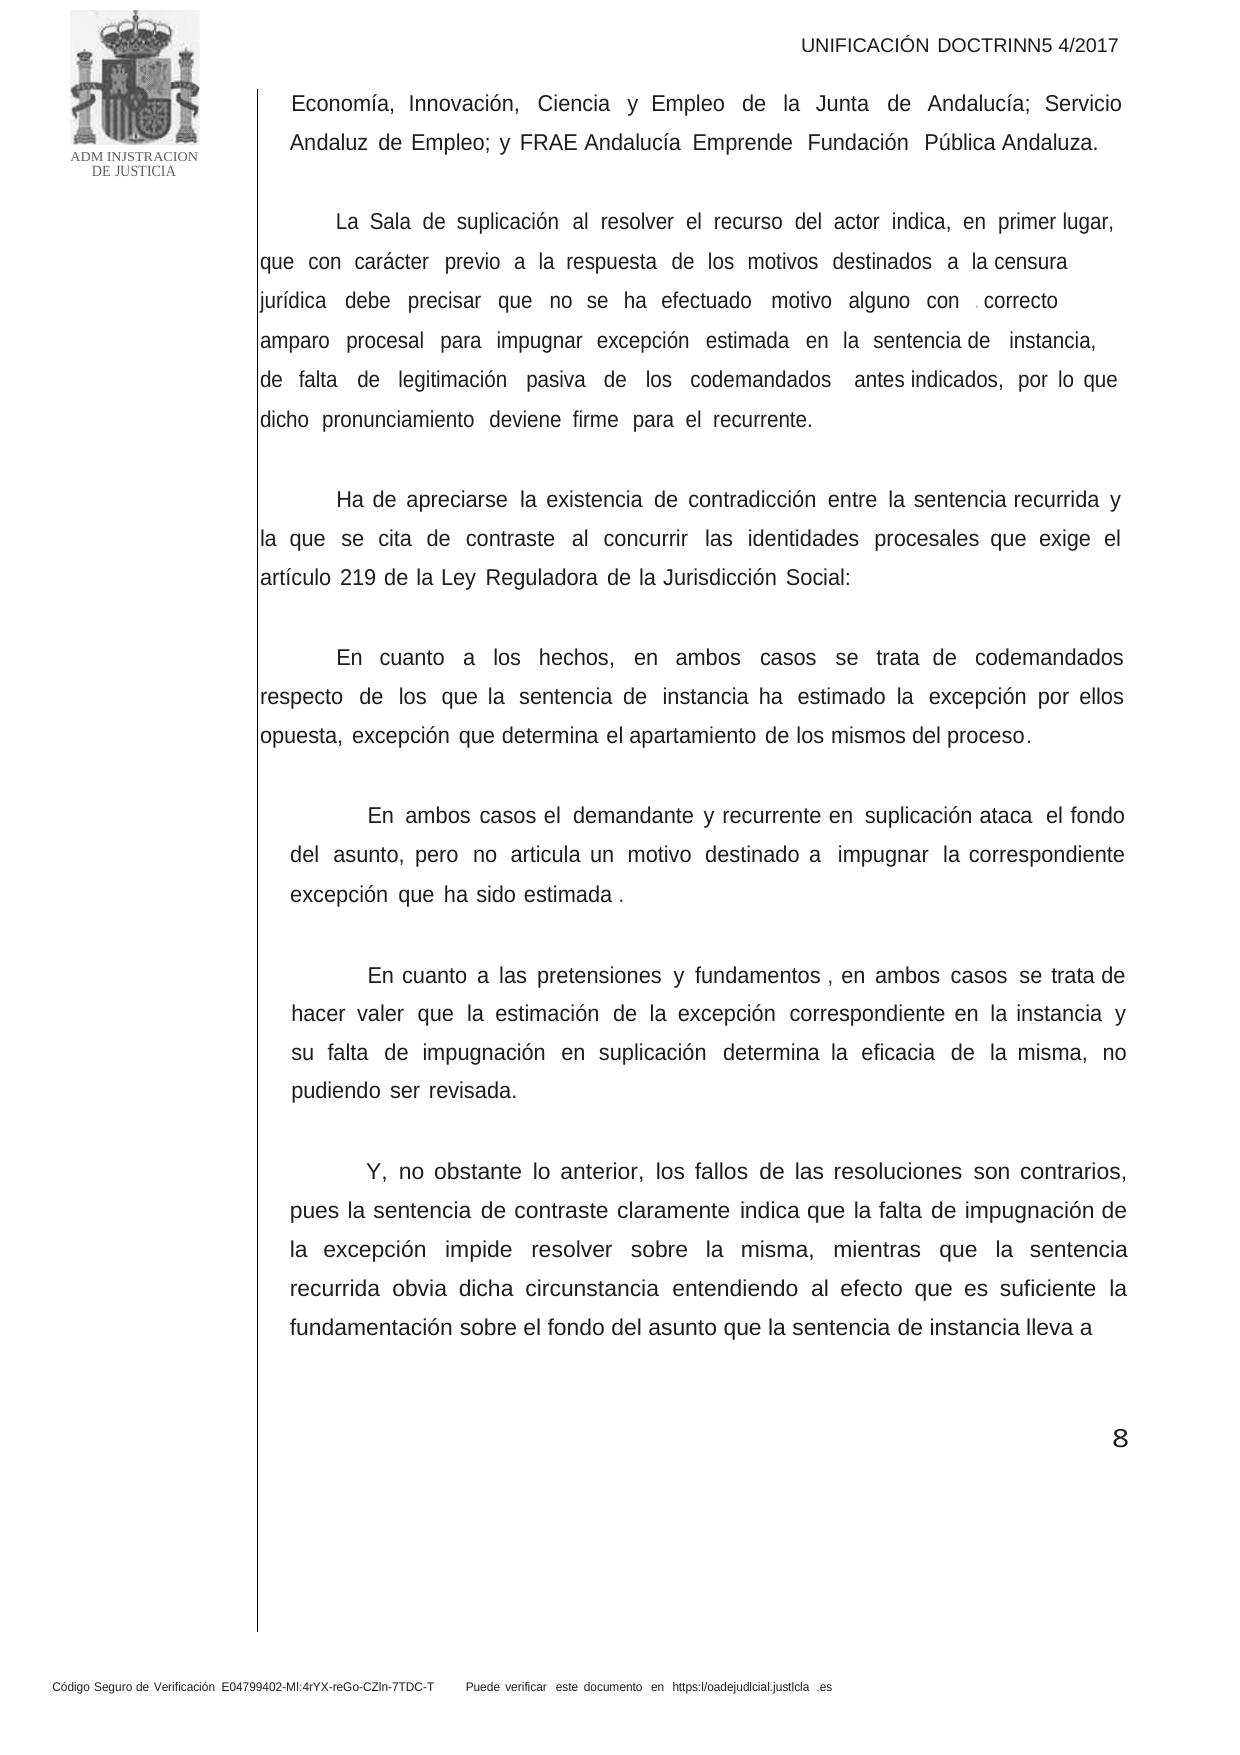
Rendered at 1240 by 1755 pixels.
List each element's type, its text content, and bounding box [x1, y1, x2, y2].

text Y, no obstante lo anterior, los fallos de las resoluciones son contrarios, pues la sentencia de contraste claramente indica que la falta de impugnación de la excepción impide resolver sobre la misma, mientras que la sentencia recurrida obvia dicha circunstancia entendiendo al efecto que es suficiente la fundamentación sobre el fondo del asunto que la sentencia de instancia lleva a [289, 1158, 1128, 1341]
text Economía, Innovación, Ciencia y Empleo de la Junta de Andalucía; Servicio Andaluz de Empleo; y FRAE Andalucía Emprende Fundación Pública Andaluza. [289, 90, 1122, 156]
text En ambos casos el demandante y recurrente en suplicación ataca el fondo del asunto, pero no articula un motivo destinado a impugnar la correspondiente excepción que ha sido estimada . [290, 802, 1125, 907]
text En cuanto a los hechos, en ambos casos se trata de codemandados respecto de los que la sentencia de instancia ha estimado la excepción por ellos opuesta, excepción que determina el apartamiento de los mismos del proceso. [260, 644, 1124, 748]
text Ha de apreciarse la existencia de contradicción entre la sentencia recurrida y la que se cita de contraste al concurrir las identidades procesales que exige el artículo 219 de la Ley Reguladora de la Jurisdicción Social: [260, 486, 1121, 590]
text UNIFICACIÓN DOCTRINN5 4/2017 [260, 33, 1118, 56]
text En cuanto a las pretensiones y fundamentos , en ambos casos se trata de hacer valer que la estimación de la excepción correspondiente en la instancia y su falta de impugnación en suplicación determina la eficacia de la misma, no pudiendo ser revisada. [291, 962, 1126, 1104]
text La Sala de suplicación al resolver el recurso del actor indica, en primer lugar, que con carácter previo a la respuesta de los motivos destinados a la censura jurídica debe precisar que no se ha efectuado motivo alguno con . correcto amparo procesal para impugnar excepción estimada en la sentencia de instancia, de falta de legitimación pasiva de los codemandados antes indicados, por lo que dicho pronunciamiento deviene firme para el recurrente. [260, 208, 1137, 432]
text ADM INJSTRACION [68, 148, 200, 164]
subtitle 8 [260, 1421, 1129, 1455]
text DE JUSTICIA [67, 164, 200, 180]
